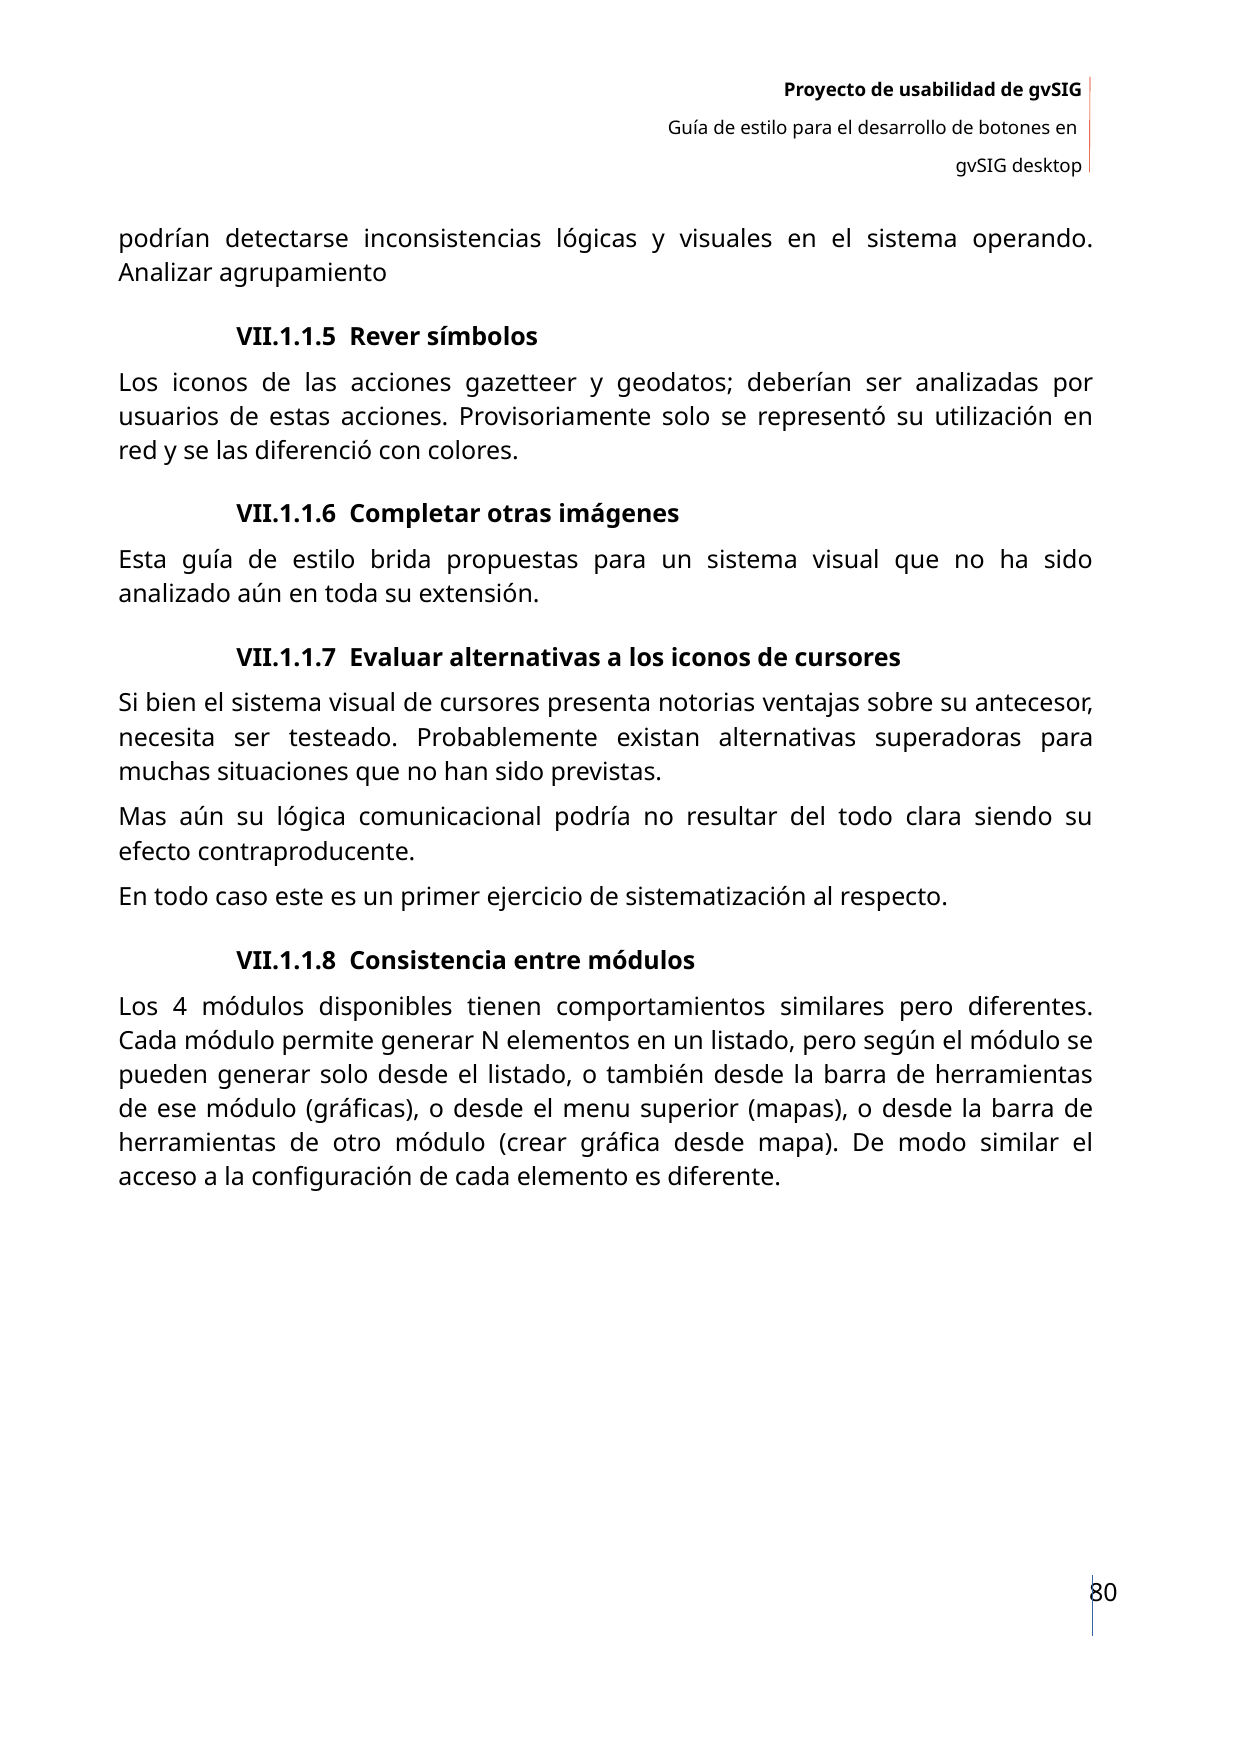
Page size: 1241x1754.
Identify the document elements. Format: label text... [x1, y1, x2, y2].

subtitle Completar otras imágenes [236, 496, 1095, 530]
text En todo caso este es un primer ejercicio de sistematización al respecto. [118, 879, 1095, 913]
subtitle Evaluar alternativas a los iconos de cursores [236, 639, 1095, 673]
text Si bien el sistema visual de cursores presenta notorias ventajas sobre su antecesor, necesita ser testeado. Probablemente existan alternativas superadoras para muchas situaciones que no han sido previstas. [118, 685, 1095, 787]
subtitle Rever símbolos [236, 318, 1095, 352]
subtitle Consistencia entre módulos [236, 942, 1095, 977]
text podrían detectarse inconsistencias lógicas y visuales en el sistema operando. Analizar agrupamiento [118, 221, 1095, 289]
text Los 4 módulos disponibles tienen comportamientos similares pero diferentes. Cada módulo permite generar N elementos en un listado, pero según el módulo se pueden generar solo desde el listado, o también desde la barra de herramientas de ese módulo (gráficas), o desde el menu superior (mapas), o desde la barra de herramientas de otro módulo (crear gráfica desde mapa). De modo similar el acceso a la configuración de cada elemento es diferente. [118, 988, 1095, 1193]
text Esta guía de estilo brida propuestas para un sistema visual que no ha sido analizado aún en toda su extensión. [118, 542, 1095, 610]
text Los iconos de las acciones gazetteer y geodatos; deberían ser analizadas por usuarios de estas acciones. Provisoriamente solo se representó su utilización en red y se las diferenció con colores. [118, 364, 1095, 466]
text Mas aún su lógica comunicacional podría no resultar del todo clara siendo su efecto contraproducente. [118, 799, 1095, 867]
